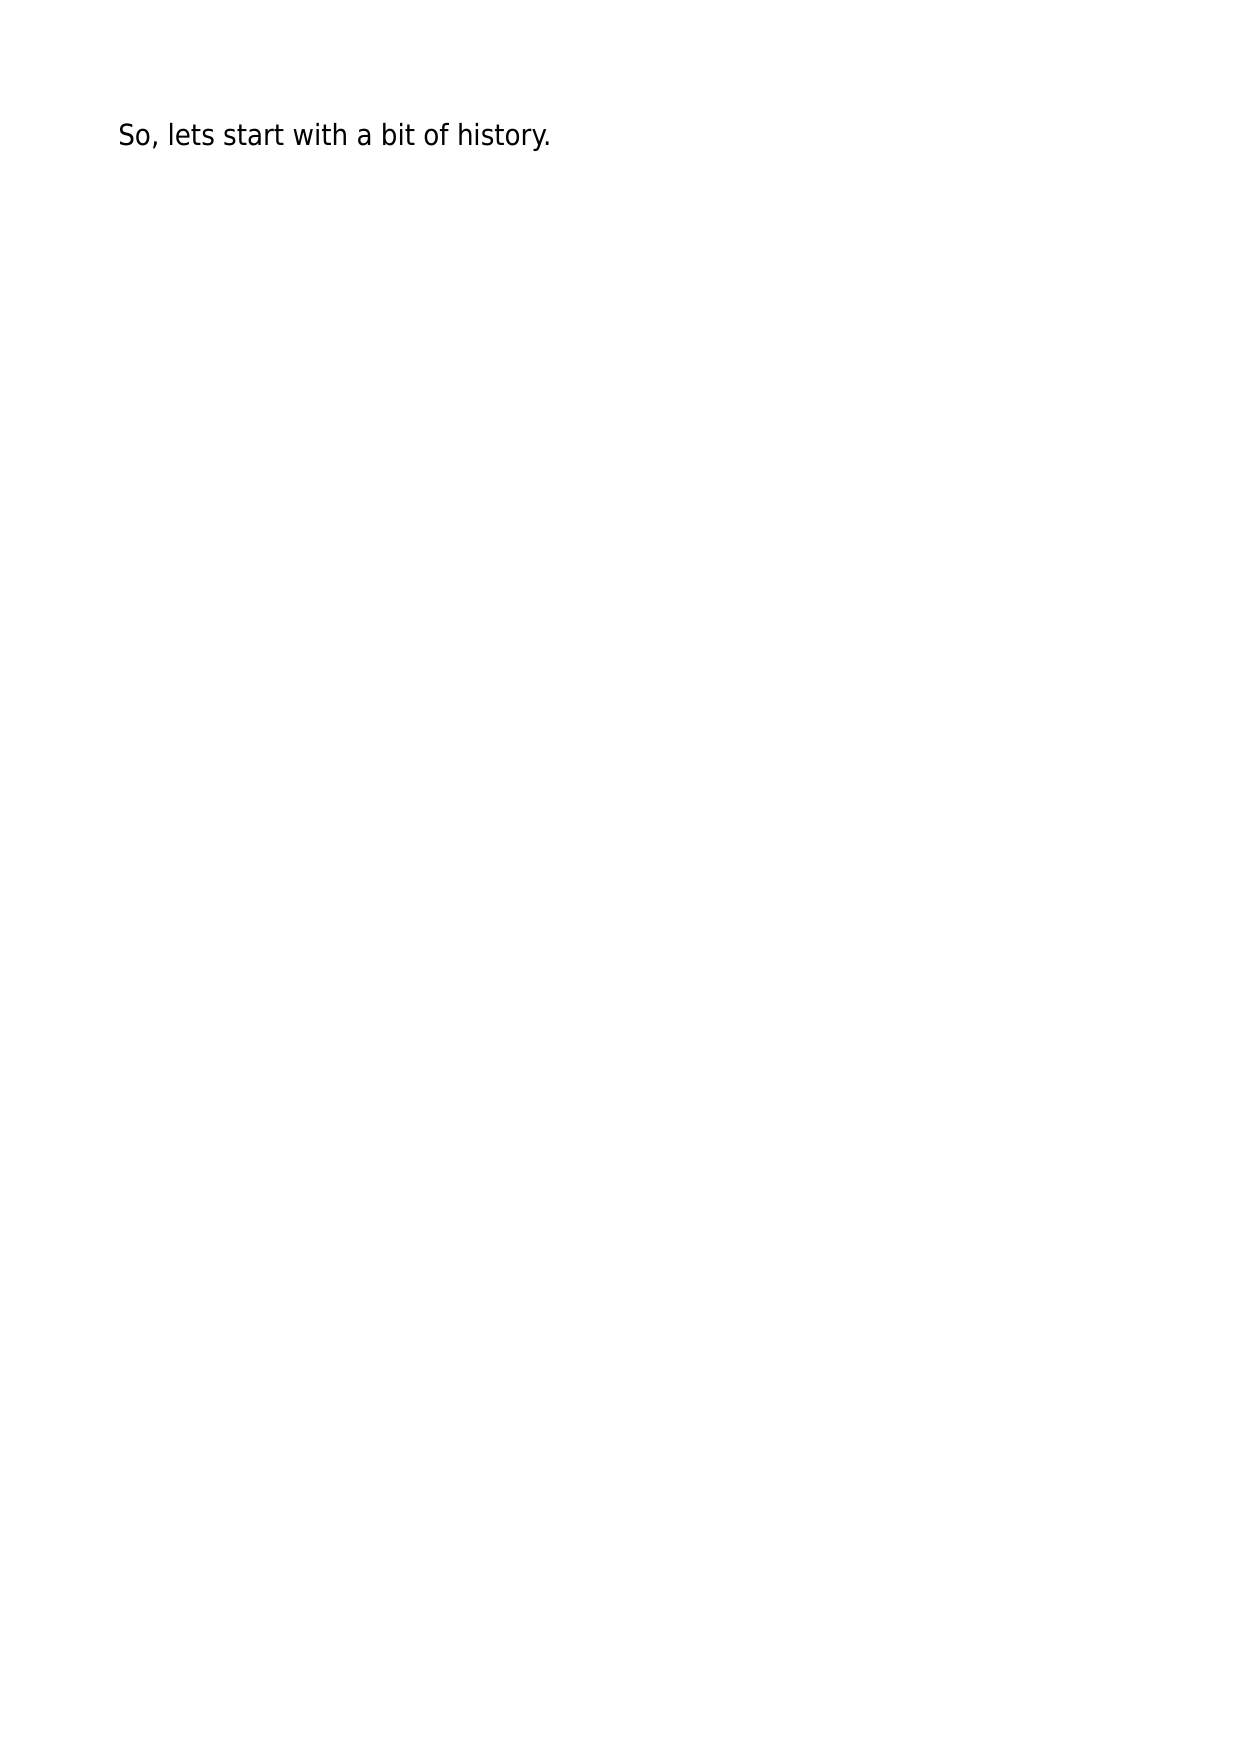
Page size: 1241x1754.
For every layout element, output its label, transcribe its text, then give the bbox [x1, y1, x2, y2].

text So, lets start with a bit of history. [118, 118, 1122, 152]
